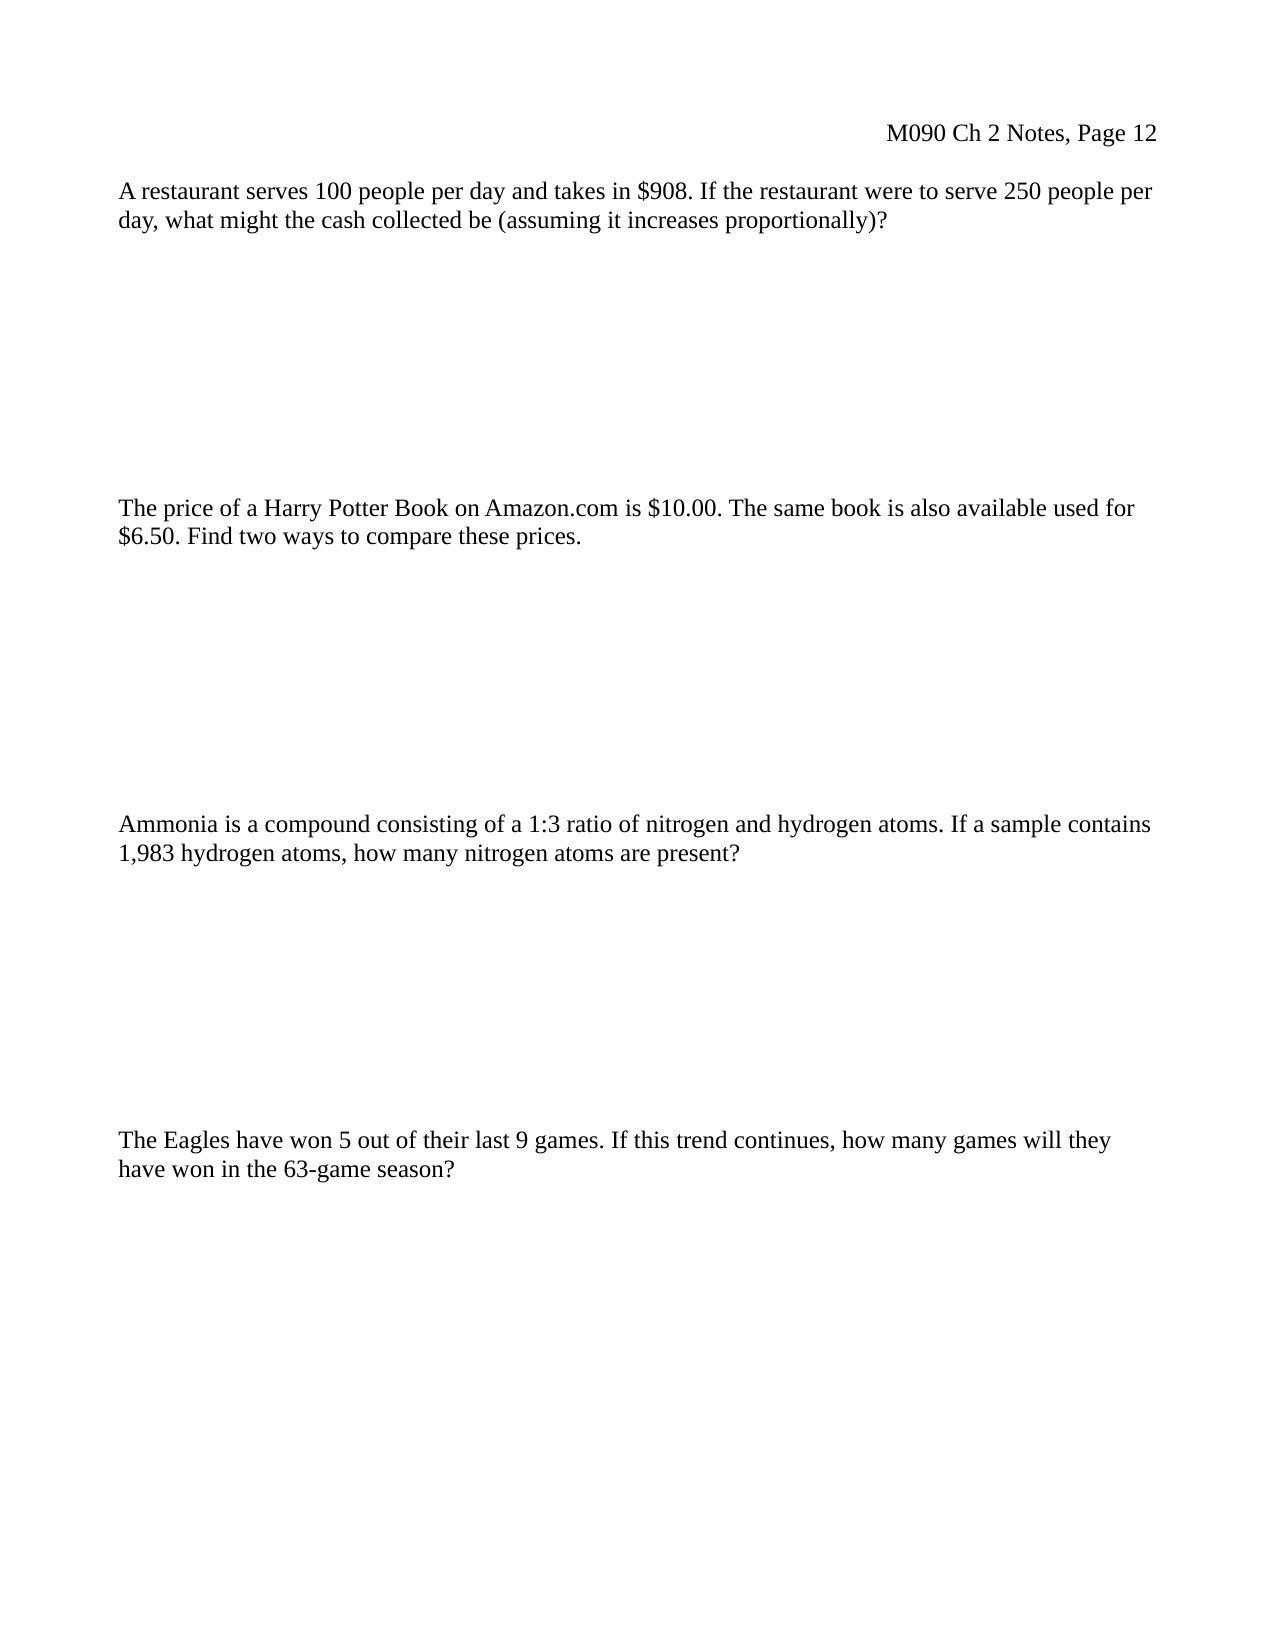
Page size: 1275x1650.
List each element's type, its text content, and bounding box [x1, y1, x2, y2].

text A restaurant serves 100 people per day and takes in $908. If the restaurant were to serve 250 people per day, what might the cash collected be (assuming it increases proportionally)? [118, 176, 1157, 234]
text The price of a Harry Potter Book on Amazon.com is $10.00. The same book is also available used for $6.50. Find two ways to compare these prices. [118, 493, 1157, 550]
text The Eagles have won 5 out of their last 9 games. If this trend continues, how many games will they have won in the 63-game season? [118, 1125, 1157, 1183]
text Ammonia is a compound consisting of a 1:3 ratio of nitrogen and hydrogen atoms. If a sample contains 1,983 hydrogen atoms, how many nitrogen atoms are present? [118, 809, 1157, 866]
